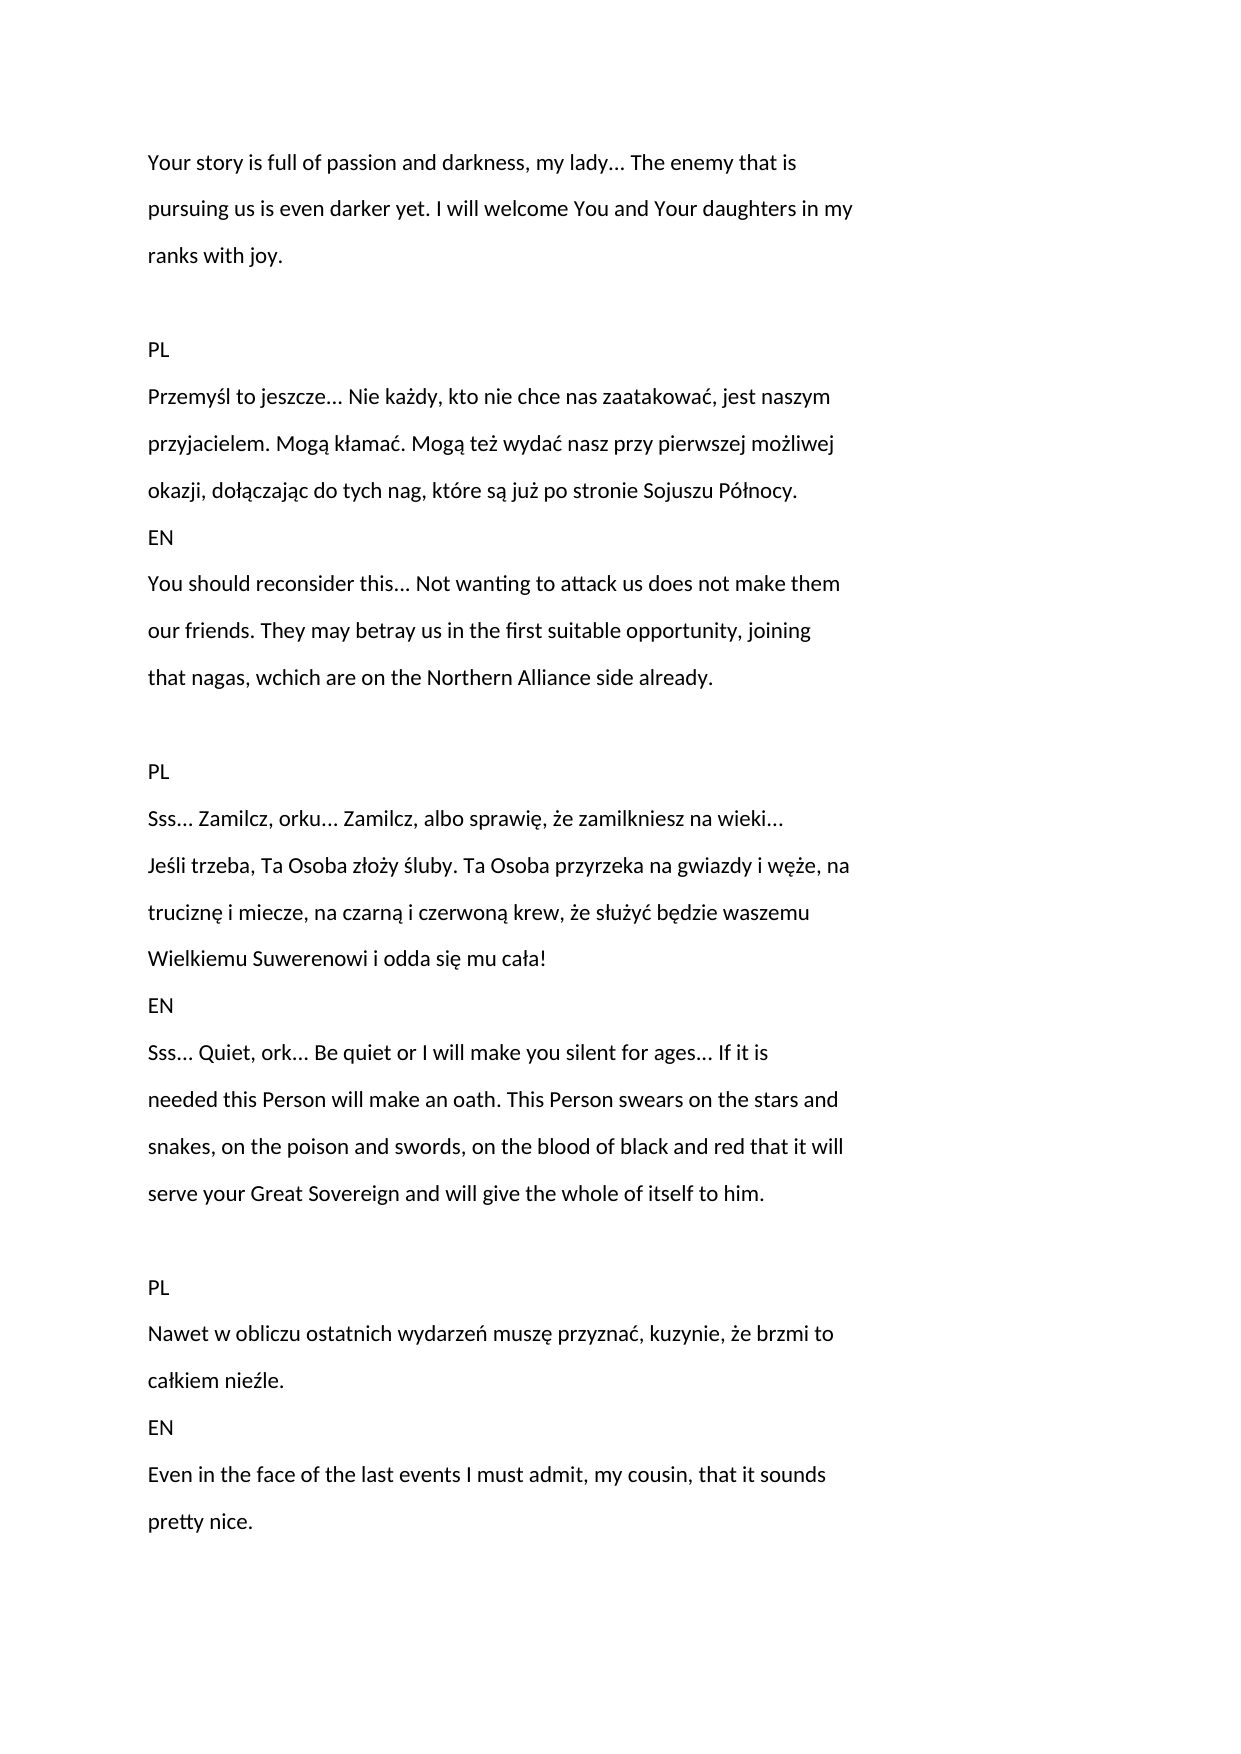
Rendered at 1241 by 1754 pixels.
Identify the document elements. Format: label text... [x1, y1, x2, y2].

text snakes, on the poison and swords, on the blood of black and red that it will [148, 1132, 1093, 1160]
text pursuing us is even darker yet. I will welcome You and Your daughters in my [148, 194, 1093, 222]
text that nagas, wchich are on the Northern Alliance side already. [148, 663, 1093, 691]
text EN [148, 991, 1093, 1019]
text You should reconsider this... Not wanting to attack us does not make them [148, 569, 1093, 597]
text Nawet w obliczu ostatnich wydarzeń muszę przyznać, kuzynie, że brzmi to [148, 1319, 1093, 1347]
text ranks with joy. [148, 241, 1093, 269]
text Sss... Zamilcz, orku... Zamilcz, albo sprawię, że zamilkniesz na wieki... [148, 804, 1093, 832]
text our friends. They may betray us in the first suitable opportunity, joining [148, 616, 1093, 644]
text przyjacielem. Mogą kłamać. Mogą też wydać nasz przy pierwszej możliwej [148, 429, 1093, 457]
text Sss... Quiet, ork... Be quiet or I will make you silent for ages... If it is [148, 1038, 1093, 1066]
text okazji, dołączając do tych nag, które są już po stronie Sojuszu Północy. [148, 476, 1093, 504]
text Wielkiemu Suwerenowi i odda się mu cała! [148, 944, 1093, 972]
text Jeśli trzeba, Ta Osoba złoży śluby. Ta Osoba przyrzeka na gwiazdy i węże, na [148, 851, 1093, 879]
text serve your Great Sovereign and will give the whole of itself to him. [148, 1179, 1093, 1207]
text PL [148, 1273, 1093, 1301]
text PL [148, 757, 1093, 785]
text PL [148, 335, 1093, 363]
text truciznę i miecze, na czarną i czerwoną krew, że służyć będzie waszemu [148, 898, 1093, 926]
text EN [148, 523, 1093, 551]
text Przemyśl to jeszcze... Nie każdy, kto nie chce nas zaatakować, jest naszym [148, 382, 1093, 410]
text needed this Person will make an oath. This Person swears on the stars and [148, 1085, 1093, 1113]
text pretty nice. [148, 1507, 1093, 1535]
text EN [148, 1413, 1093, 1441]
text Your story is full of passion and darkness, my lady... The enemy that is [148, 148, 1093, 176]
text całkiem nieźle. [148, 1366, 1093, 1394]
text Even in the face of the last events I must admit, my cousin, that it sounds [148, 1460, 1093, 1488]
